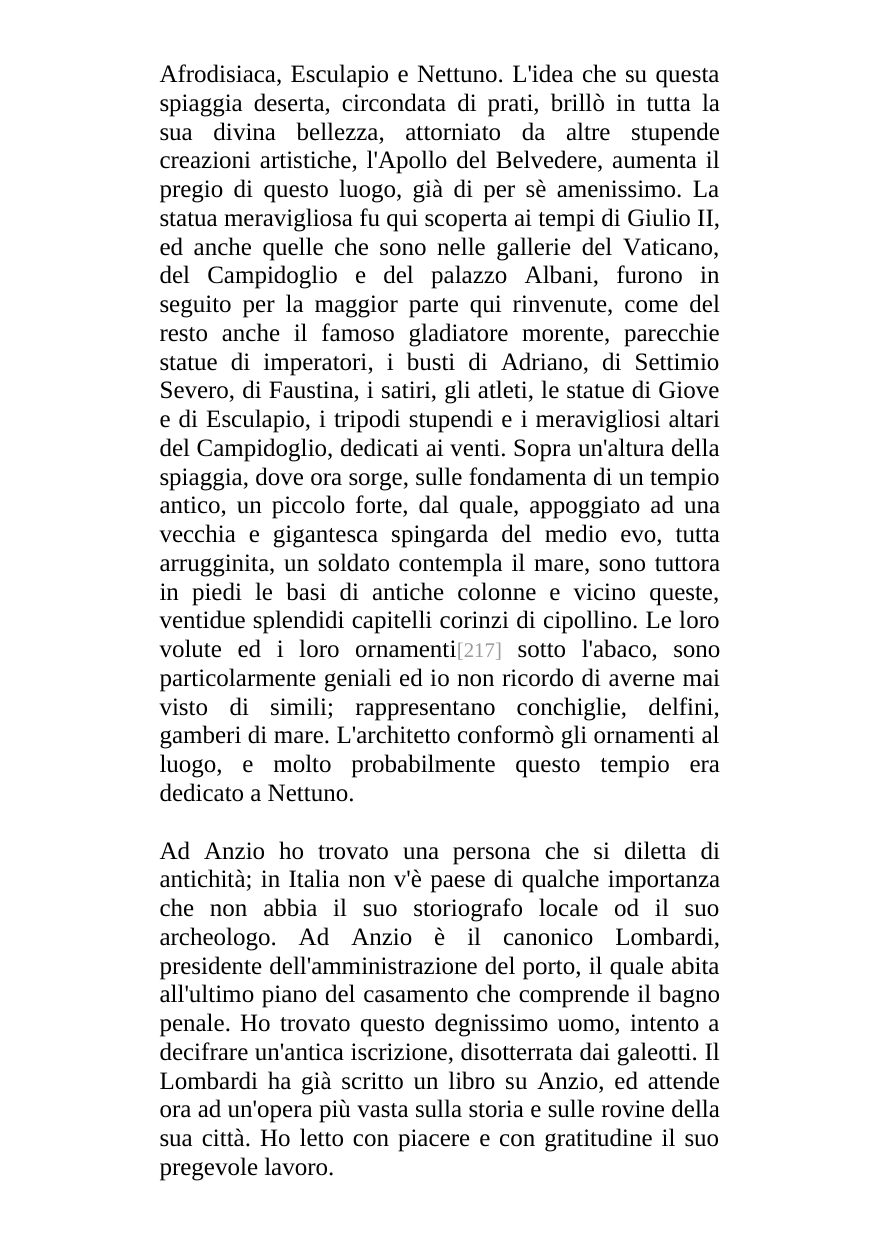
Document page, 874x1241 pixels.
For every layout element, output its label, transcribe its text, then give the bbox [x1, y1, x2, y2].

text Ad Anzio ho trovato una persona che si diletta di antichità; in Italia non v'è paese di qualche importanza che non abbia il suo storiografo locale od il suo archeologo. Ad Anzio è il canonico Lombardi, presidente dell'amministrazione del porto, il quale abita all'ultimo piano del casamento che comprende il bagno penale. Ho trovato questo degnissimo uomo, intento a decifrare un'antica iscrizione, disotterrata dai galeotti. Il Lombardi ha già scritto un libro su Anzio, ed attende ora ad un'opera più vasta sulla storia e sulle rovine della sua città. Ho letto con piacere e con gratitudine il suo pregevole lavoro. [159, 836, 720, 1181]
text Afrodisiaca, Esculapio e Nettuno. L'idea che su questa spiaggia deserta, circondata di prati, brillò in tutta la sua divina bellezza, attorniato da altre stupende creazioni artistiche, l'Apollo del Belvedere, aumenta il pregio di questo luogo, già di per sè amenissimo. La statua meravigliosa fu qui scoperta ai tempi di Giulio II, ed anche quelle che sono nelle gallerie del Vaticano, del Campidoglio e del palazzo Albani, furono in seguito per la maggior parte qui rinvenute, come del resto anche il famoso gladiatore morente, parecchie statue di imperatori, i busti di Adriano, di Settimio Severo, di Faustina, i satiri, gli atleti, le statue di Giove e di Esculapio, i tripodi stupendi e i meravigliosi altari del Campidoglio, dedicati ai venti. Sopra un'altura della spiaggia, dove ora sorge, sulle fondamenta di un tempio antico, un piccolo forte, dal quale, appoggiato ad una vecchia e gigantesca spingarda del medio evo, tutta arrugginita, un soldato contempla il mare, sono tuttora in piedi le basi di antiche colonne e vicino queste, ventidue splendidi capitelli corinzi di cipollino. Le loro volute ed i loro ornamenti[217] sotto l'abaco, sono particolarmente geniali ed io non ricordo di averne mai visto di simili; rappresentano conchiglie, delfini, gamberi di mare. L'architetto conformò gli ornamenti al luogo, e molto probabilmente questo tempio era dedicato a Nettuno. [159, 59, 720, 807]
